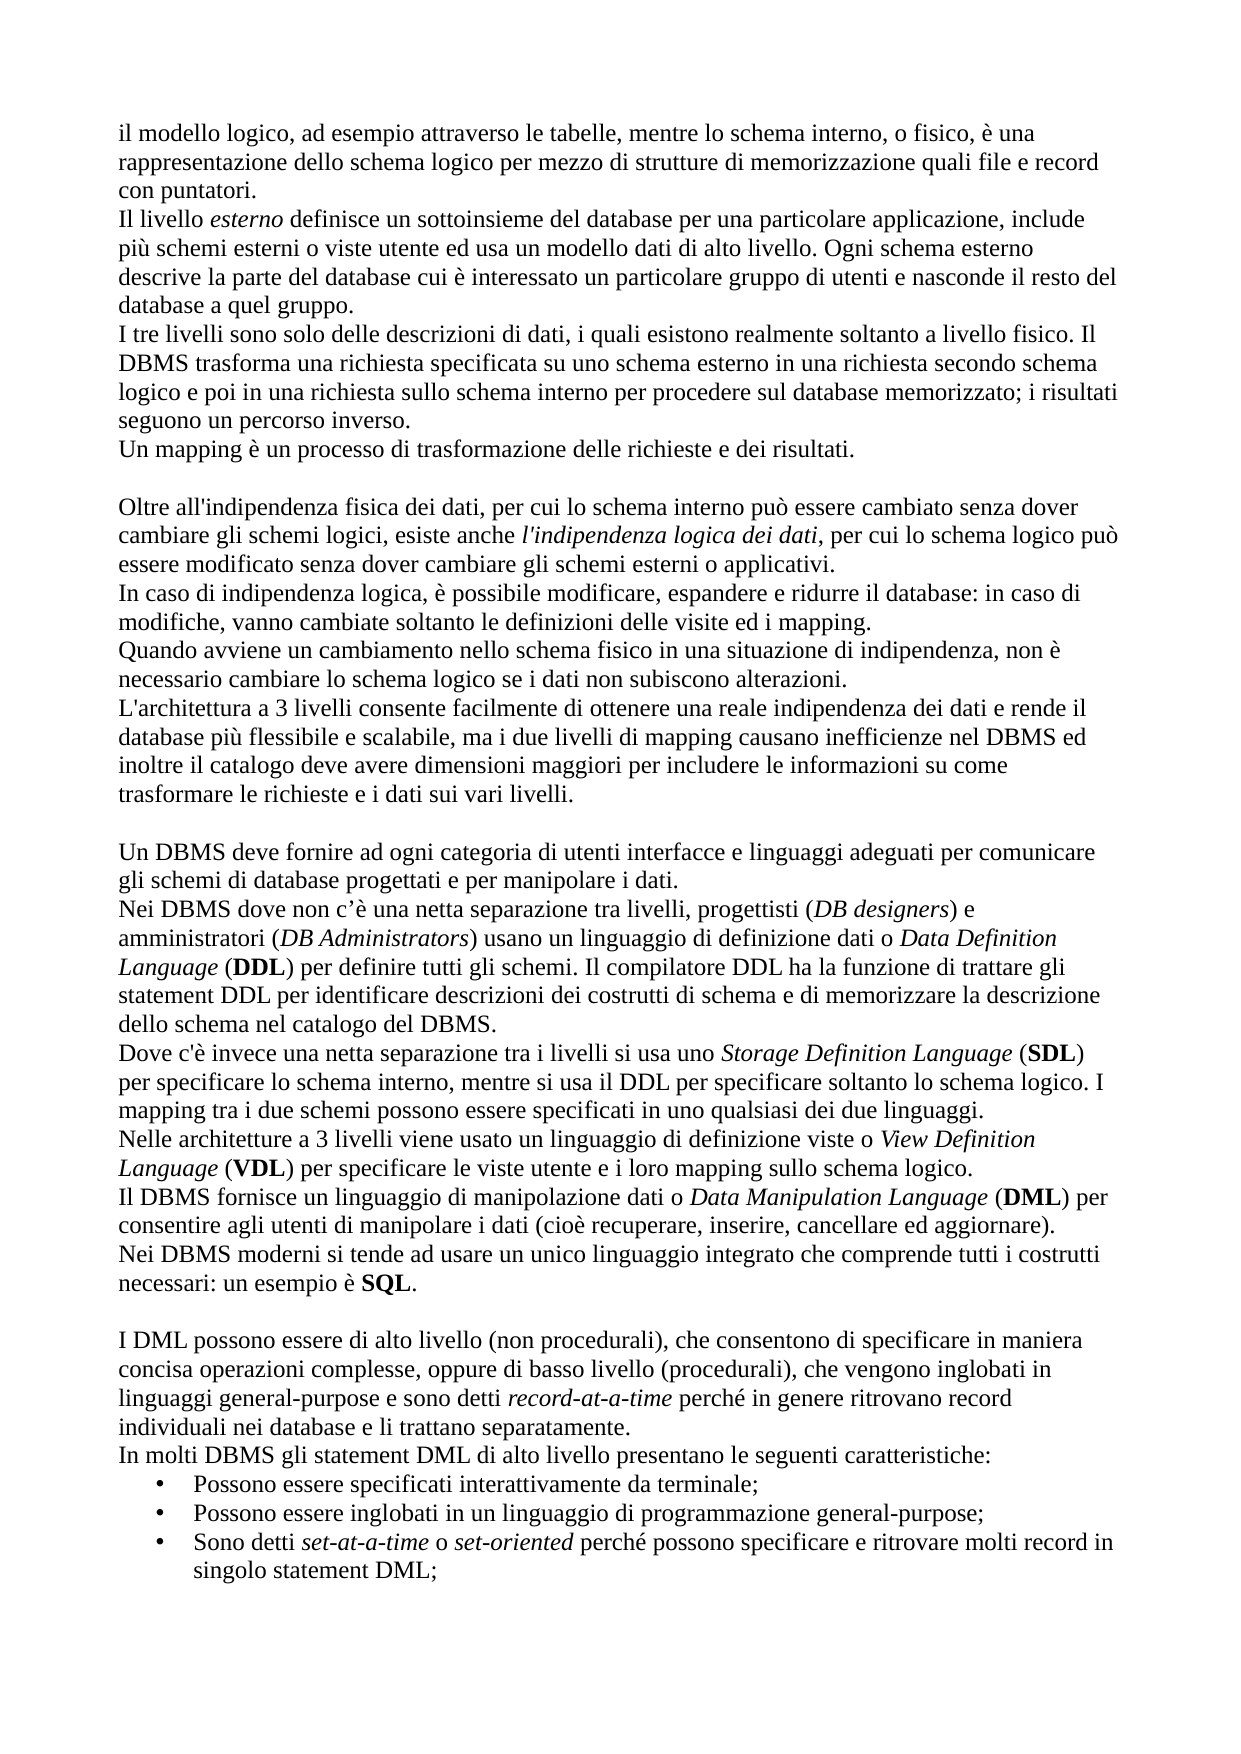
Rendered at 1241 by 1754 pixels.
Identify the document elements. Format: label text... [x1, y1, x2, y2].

text il modello logico, ad esempio attraverso le tabelle, mentre lo schema interno, o fisico, è una rappresentazione dello schema logico per mezzo di strutture di memorizzazione quali file e record con puntatori. [118, 118, 1122, 204]
text Nelle architetture a 3 livelli viene usato un linguaggio di definizione viste o View Definition Language (VDL) per specificare le viste utente e i loro mapping sullo schema logico. [118, 1124, 1122, 1182]
text Il livello esterno definisce un sottoinsieme del database per una particolare applicazione, include più schemi esterni o viste utente ed usa un modello dati di alto livello. Ogni schema esterno descrive la parte del database cui è interessato un particolare gruppo di utenti e nasconde il resto del database a quel gruppo. [118, 204, 1122, 319]
list Sono detti set-at-a-time o set-oriented perché possono specificare e ritrovare molti record in singolo statement DML; [156, 1527, 1122, 1584]
text L'architettura a 3 livelli consente facilmente di ottenere una reale indipendenza dei dati e rende il database più flessibile e scalabile, ma i due livelli di mapping causano inefficienze nel DBMS ed inoltre il catalogo deve avere dimensioni maggiori per includere le informazioni su come trasformare le richieste e i dati sui vari livelli. [118, 693, 1122, 808]
text Un mapping è un processo di trasformazione delle richieste e dei risultati. [118, 434, 1122, 463]
text Nei DBMS moderni si tende ad usare un unico linguaggio integrato che comprende tutti i costrutti necessari: un esempio è SQL. [118, 1239, 1122, 1297]
text Un DBMS deve fornire ad ogni categoria di utenti interfacce e linguaggi adeguati per comunicare gli schemi di database progettati e per manipolare i dati. [118, 837, 1122, 894]
text Quando avviene un cambiamento nello schema fisico in una situazione di indipendenza, non è necessario cambiare lo schema logico se i dati non subiscono alterazioni. [118, 636, 1122, 693]
text Dove c'è invece una netta separazione tra i livelli si usa uno Storage Definition Language (SDL) per specificare lo schema interno, mentre si usa il DDL per specificare soltanto lo schema logico. I mapping tra i due schemi possono essere specificati in uno qualsiasi dei due linguaggi. [118, 1038, 1122, 1124]
text I DML possono essere di alto livello (non procedurali), che consentono di specificare in maniera concisa operazioni complesse, oppure di basso livello (procedurali), che vengono inglobati in linguaggi general-purpose e sono detti record-at-a-time perché in genere ritrovano record individuali nei database e li trattano separatamente. [118, 1326, 1122, 1441]
text In caso di indipendenza logica, è possibile modificare, espandere e ridurre il database: in caso di modifiche, vanno cambiate soltanto le definizioni delle visite ed i mapping. [118, 578, 1122, 636]
list Possono essere inglobati in un linguaggio di programmazione general-purpose; [156, 1498, 1122, 1527]
text Il DBMS fornisce un linguaggio di manipolazione dati o Data Manipulation Language (DML) per consentire agli utenti di manipolare i dati (cioè recuperare, inserire, cancellare ed aggiornare). [118, 1182, 1122, 1239]
text Oltre all'indipendenza fisica dei dati, per cui lo schema interno può essere cambiato senza dover cambiare gli schemi logici, esiste anche l'indipendenza logica dei dati, per cui lo schema logico può essere modificato senza dover cambiare gli schemi esterni o applicativi. [118, 492, 1122, 578]
text In molti DBMS gli statement DML di alto livello presentano le seguenti caratteristiche: [118, 1441, 1122, 1469]
text Nei DBMS dove non c’è una netta separazione tra livelli, progettisti (DB designers) e amministratori (DB Administrators) usano un linguaggio di definizione dati o Data Definition Language (DDL) per definire tutti gli schemi. Il compilatore DDL ha la funzione di trattare gli statement DDL per identificare descrizioni dei costrutti di schema e di memorizzare la descrizione dello schema nel catalogo del DBMS. [118, 894, 1122, 1038]
list Possono essere specificati interattivamente da terminale; [156, 1469, 1122, 1498]
text I tre livelli sono solo delle descrizioni di dati, i quali esistono realmente soltanto a livello fisico. Il DBMS trasforma una richiesta specificata su uno schema esterno in una richiesta secondo schema logico e poi in una richiesta sullo schema interno per procedere sul database memorizzato; i risultati seguono un percorso inverso. [118, 319, 1122, 434]
